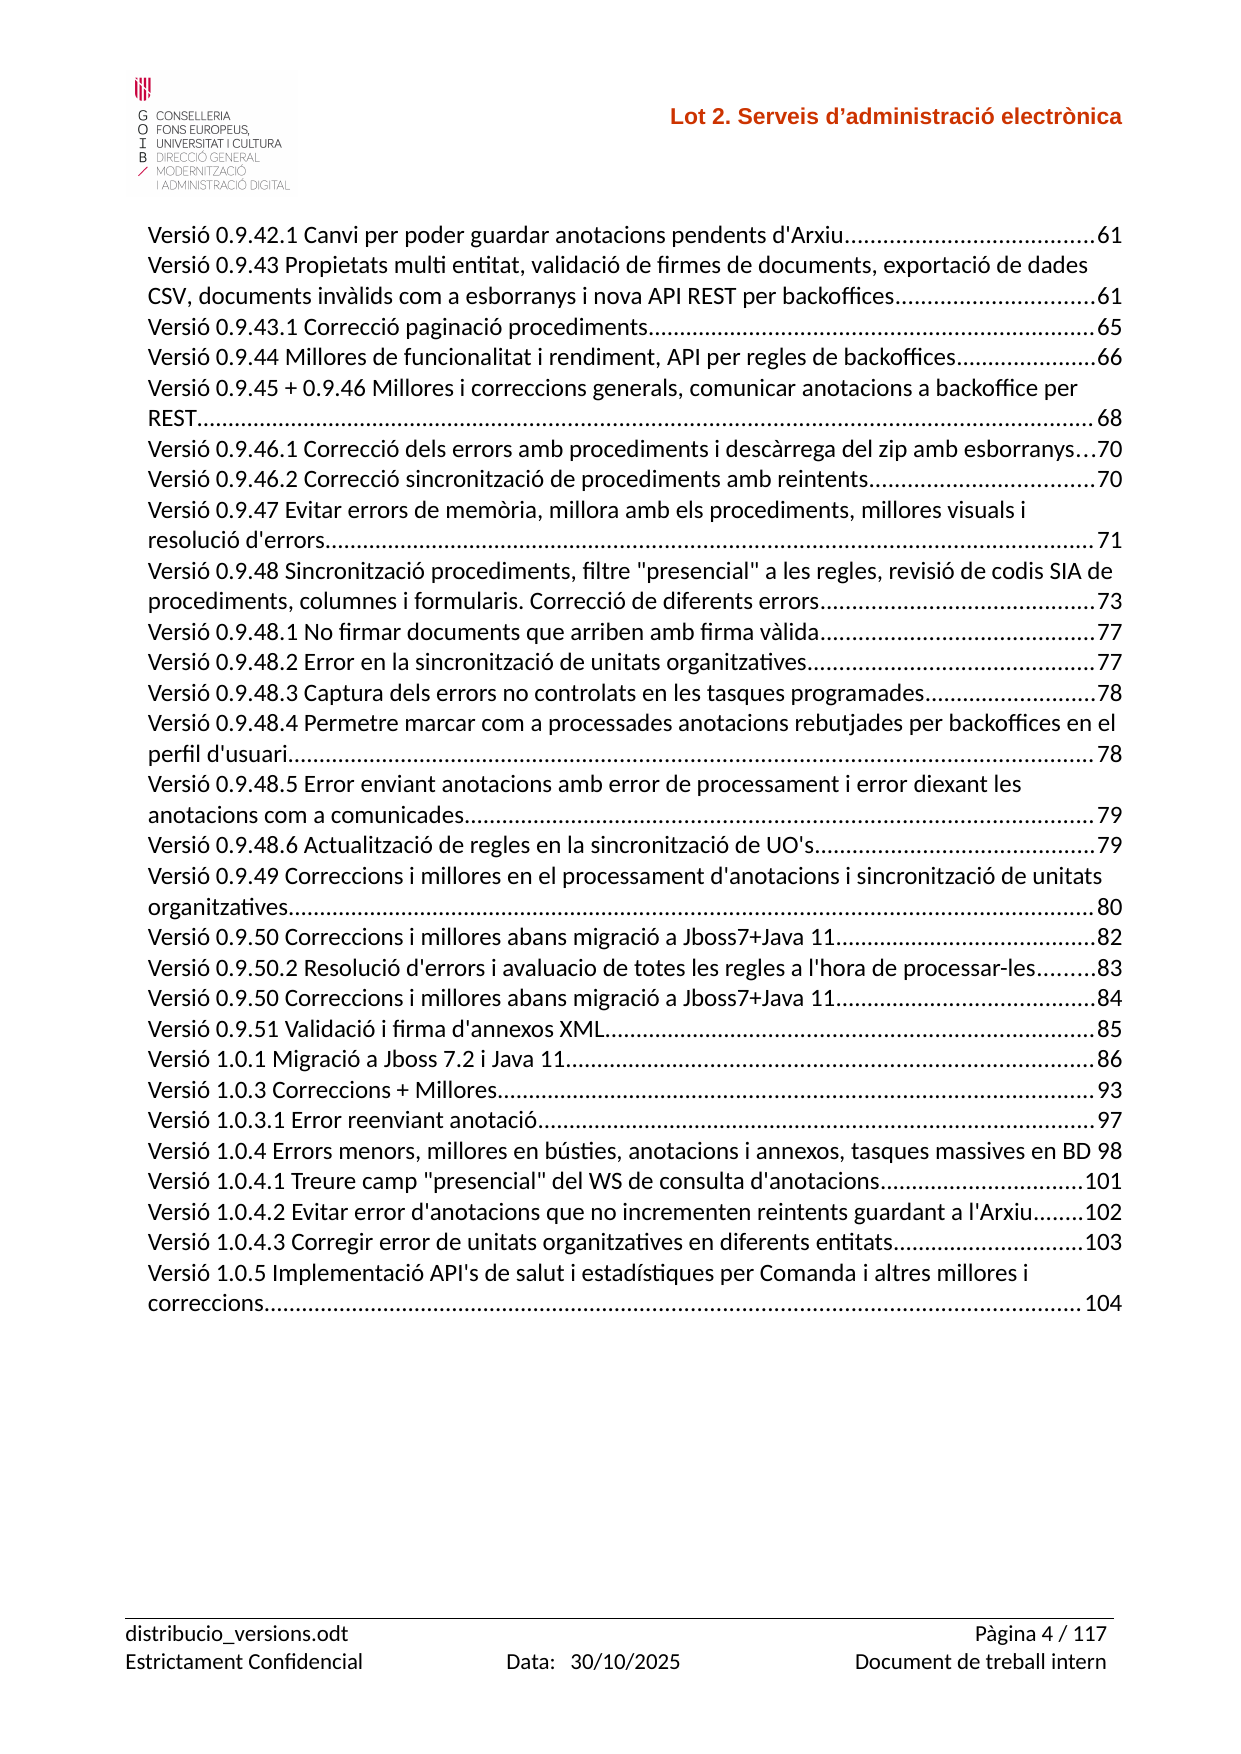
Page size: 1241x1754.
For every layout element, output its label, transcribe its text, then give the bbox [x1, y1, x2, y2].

text Versió 0.9.46.2 Correcció sincronització de procediments amb reintents 70 [148, 463, 1122, 494]
text Versió 0.9.48.4 Permetre marcar com a processades anotacions rebutjades per backoffices en el perfil d'usuari 78 [148, 707, 1122, 768]
text Versió 0.9.48 Sincronització procediments, filtre "presencial" a les regles, revisió de codis SIA de procediments, columnes i formularis. Correcció de diferents errors 73 [148, 555, 1122, 616]
text Versió 0.9.48.2 Error en la sincronització de unitats organitzatives 77 [148, 646, 1122, 677]
text Versió 0.9.48.3 Captura dels errors no controlats en les tasques programades 78 [148, 677, 1122, 707]
text Versió 0.9.50.2 Resolució d'errors i avaluacio de totes les regles a l'hora de processar-les 83 [148, 952, 1122, 982]
text Versió 0.9.45 + 0.9.46 Millores i correccions generals, comunicar anotacions a backoffice per REST 68 [148, 372, 1122, 433]
picture [126, 70, 299, 197]
text Versió 0.9.48.6 Actualització de regles en la sincronització de UO's 79 [148, 829, 1122, 860]
text Versió 0.9.43 Propietats multi entitat, validació de firmes de documents, exportació de dades CSV, documents invàlids com a esborranys i nova API REST per backoffices 61 [148, 250, 1122, 311]
text Versió 0.9.44 Millores de funcionalitat i rendiment, API per regles de backoffices 66 [148, 341, 1122, 372]
text Versió 0.9.50 Correccions i millores abans migració a Jboss7+Java 11 84 [148, 982, 1122, 1013]
text Versió 0.9.47 Evitar errors de memòria, millora amb els procediments, millores visuals i resolució d'errors 71 [148, 494, 1122, 555]
text Versió 1.0.4.1 Treure camp "presencial" del WS de consulta d'anotacions 101 [148, 1165, 1122, 1196]
text Versió 0.9.49 Correccions i millores en el processament d'anotacions i sincronització de unitats organitzatives 80 [148, 860, 1122, 921]
text Versió 1.0.4.3 Corregir error de unitats organitzatives en diferents entitats 103 [148, 1226, 1122, 1257]
text Versió 1.0.4 Errors menors, millores en bústies, anotacions i annexos, tasques massives en BD 98 [148, 1135, 1122, 1165]
text Versió 0.9.48.5 Error enviant anotacions amb error de processament i error diexant les anotacions com a comunicades 79 [148, 768, 1122, 829]
text Versió 1.0.1 Migració a Jboss 7.2 i Java 11 86 [148, 1043, 1122, 1074]
text Versió 0.9.46.1 Correcció dels errors amb procediments i descàrrega del zip amb esborranys 70 [148, 433, 1122, 463]
text Versió 1.0.3 Correccions + Millores 93 [148, 1074, 1122, 1104]
text Versió 0.9.43.1 Correcció paginació procediments 65 [148, 311, 1122, 341]
text Versió 0.9.42.1 Canvi per poder guardar anotacions pendents d'Arxiu 61 [148, 219, 1122, 250]
text Versió 0.9.48.1 No firmar documents que arriben amb firma vàlida 77 [148, 616, 1122, 646]
text Versió 1.0.5 Implementació API's de salut i estadístiques per Comanda i altres millores i correccions 104 [148, 1257, 1122, 1318]
text Versió 0.9.51 Validació i firma d'annexos XML 85 [148, 1013, 1122, 1043]
text Versió 1.0.3.1 Error reenviant anotació 97 [148, 1104, 1122, 1135]
text Versió 0.9.50 Correccions i millores abans migració a Jboss7+Java 11 82 [148, 921, 1122, 952]
text Versió 1.0.4.2 Evitar error d'anotacions que no incrementen reintents guardant a l'Arxiu 102 [148, 1196, 1122, 1226]
